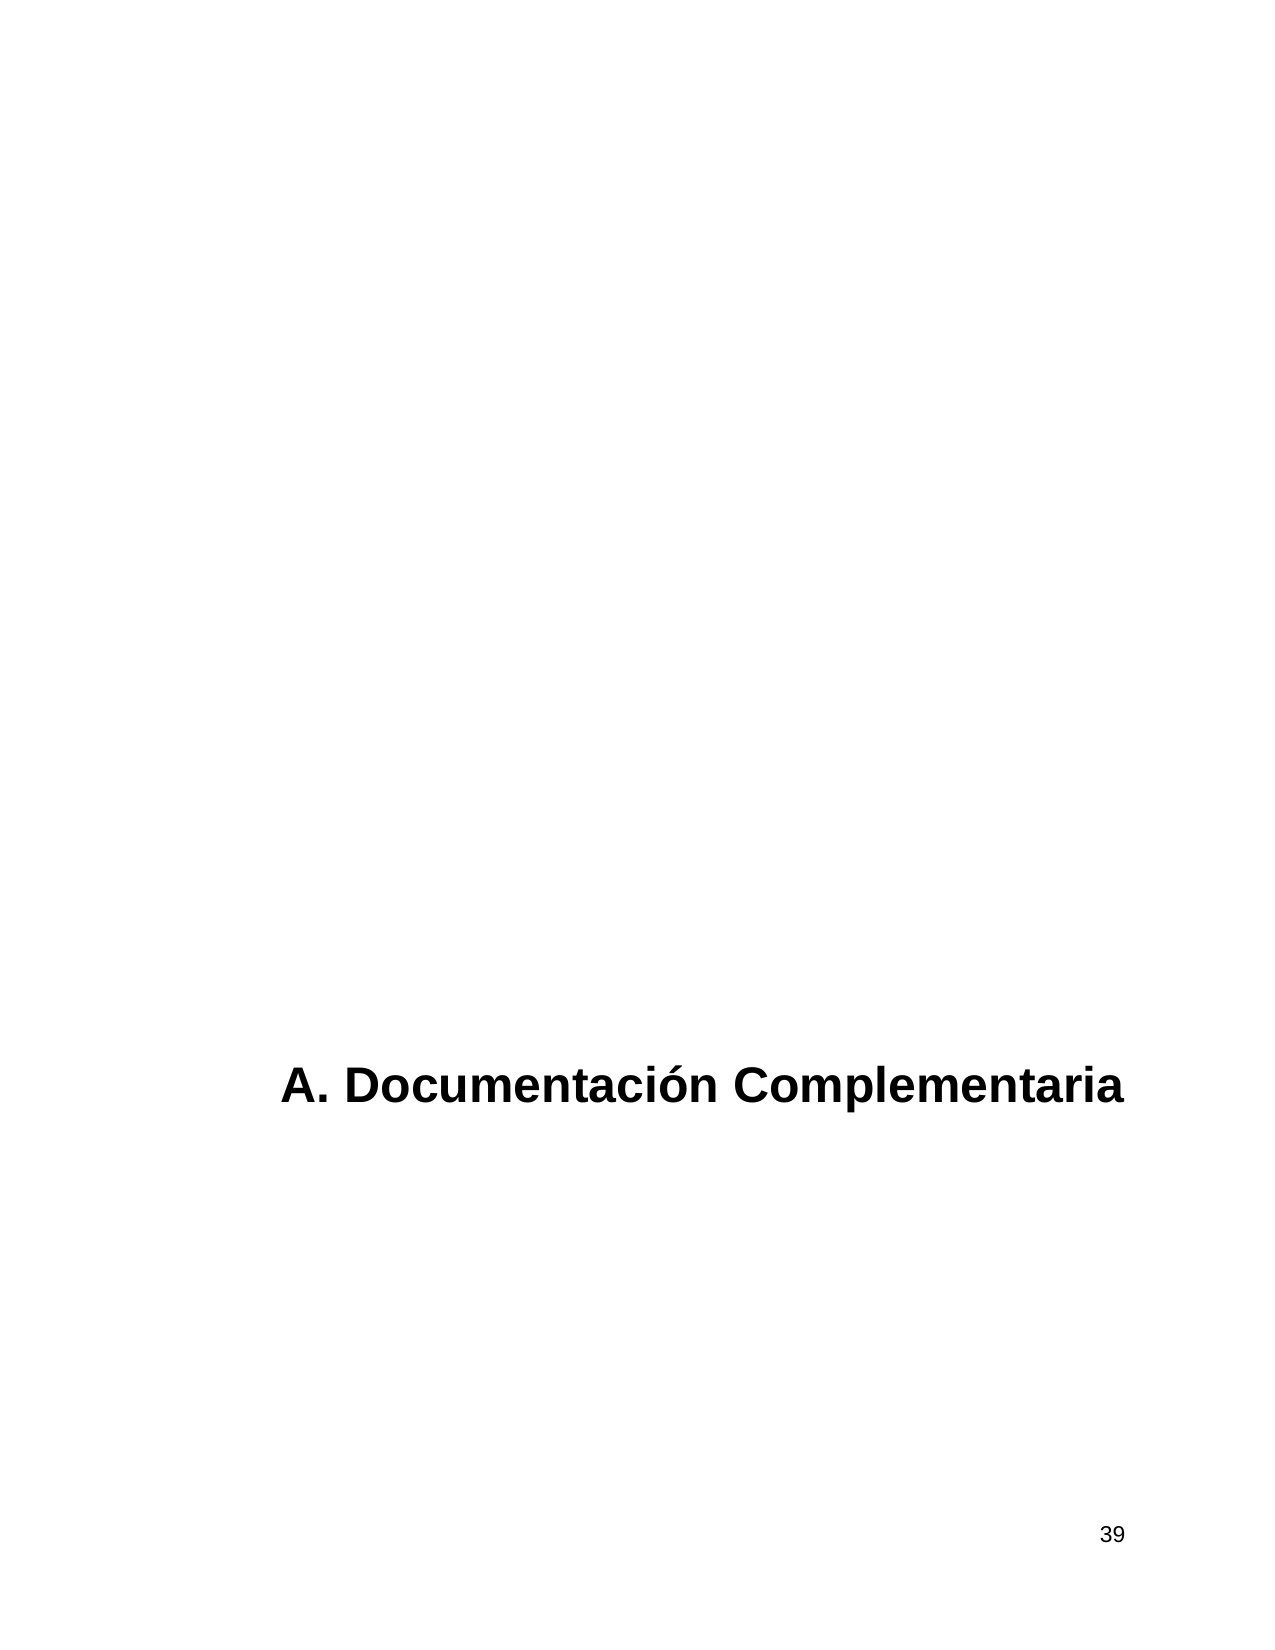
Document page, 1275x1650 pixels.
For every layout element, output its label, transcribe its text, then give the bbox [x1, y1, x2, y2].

text A. Documentación Complementaria [150, 1057, 1125, 1112]
